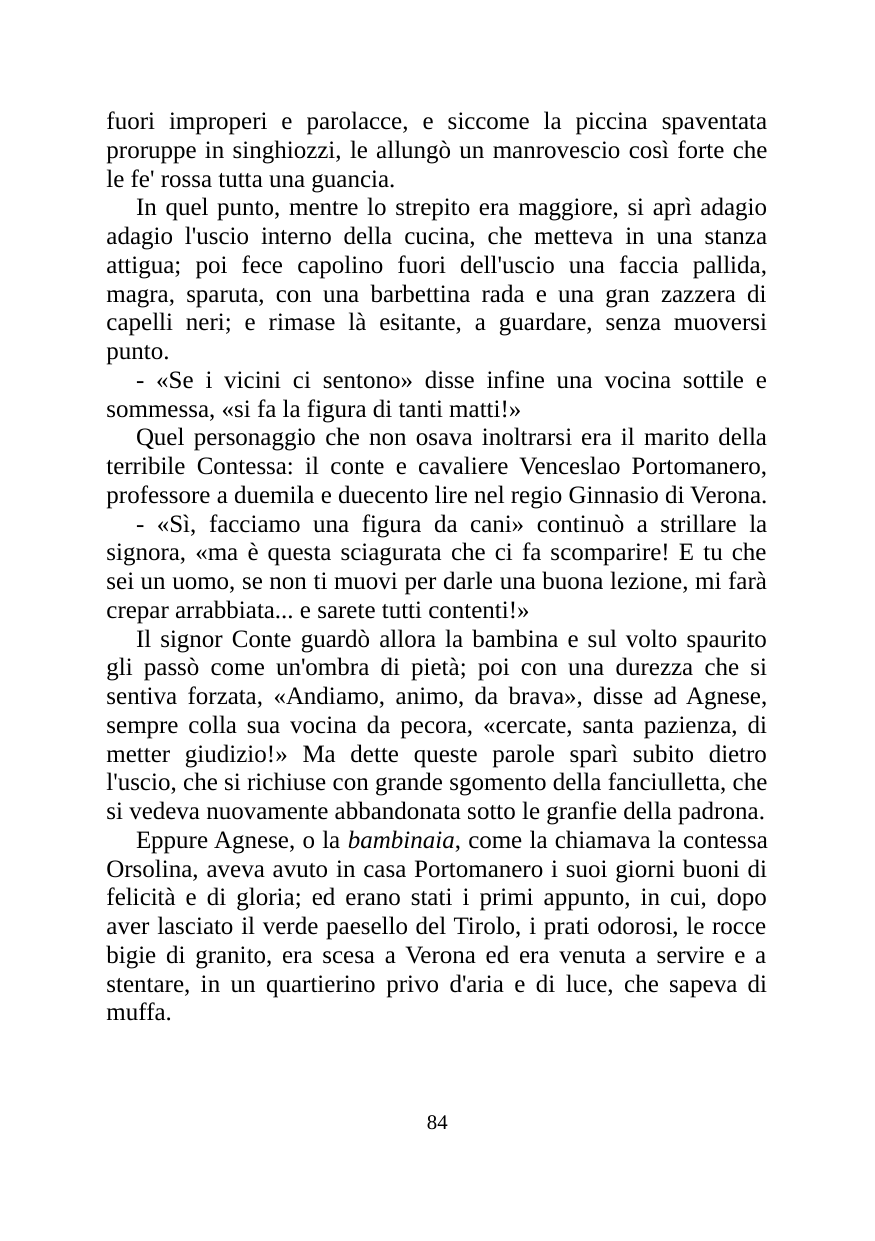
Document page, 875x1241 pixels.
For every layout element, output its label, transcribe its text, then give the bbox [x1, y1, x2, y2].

text - «Se i vicini ci sentono» disse infine una vocina sottile e sommessa, «si fa la figura di tanti matti!» [106, 365, 768, 422]
text fuori improperi e parolacce, e siccome la piccina spaventata proruppe in singhiozzi, le allungò un manrovescio così forte che le fe' rossa tutta una guancia. [106, 106, 768, 192]
text Il signor Conte guardò allora la bambina e sul volto spaurito gli passò come un'ombra di pietà; poi con una durezza che si sentiva forzata, «Andiamo, animo, da brava», disse ad Agnese, sempre colla sua vocina da pecora, «cercate, santa pazienza, di metter giudizio!» Ma dette queste parole sparì subito dietro l'uscio, che si richiuse con grande sgomento della fanciulletta, che si vedeva nuovamente abbandonata sotto le granfie della padrona. [106, 624, 768, 825]
text - «Sì, facciamo una figura da cani» continuò a strillare la signora, «ma è questa sciagurata che ci fa scomparire! E tu che sei un uomo, se non ti muovi per darle una buona lezione, mi farà crepar arrabbiata... e sarete tutti contenti!» [106, 509, 768, 624]
text Quel personaggio che non osava inoltrarsi era il marito della terribile Contessa: il conte e cavaliere Venceslao Portomanero, professore a duemila e duecento lire nel regio Ginnasio di Verona. [106, 422, 768, 509]
text In quel punto, mentre lo strepito era maggiore, si aprì adagio adagio l'uscio interno della cucina, che metteva in una stanza attigua; poi fece capolino fuori dell'uscio una faccia pallida, magra, sparuta, con una barbettina rada e una gran zazzera di capelli neri; e rimase là esitante, a guardare, senza muoversi punto. [106, 192, 768, 365]
text Eppure Agnese, o la bambinaia, come la chiamava la contessa Orsolina, aveva avuto in casa Portomanero i suoi giorni buoni di felicità e di gloria; ed erano stati i primi appunto, in cui, dopo aver lasciato il verde paesello del Tirolo, i prati odorosi, le rocce bigie di granito, era scesa a Verona ed era venuta a servire e a stentare, in un quartierino privo d'aria e di luce, che sapeva di muffa. [106, 825, 768, 1026]
